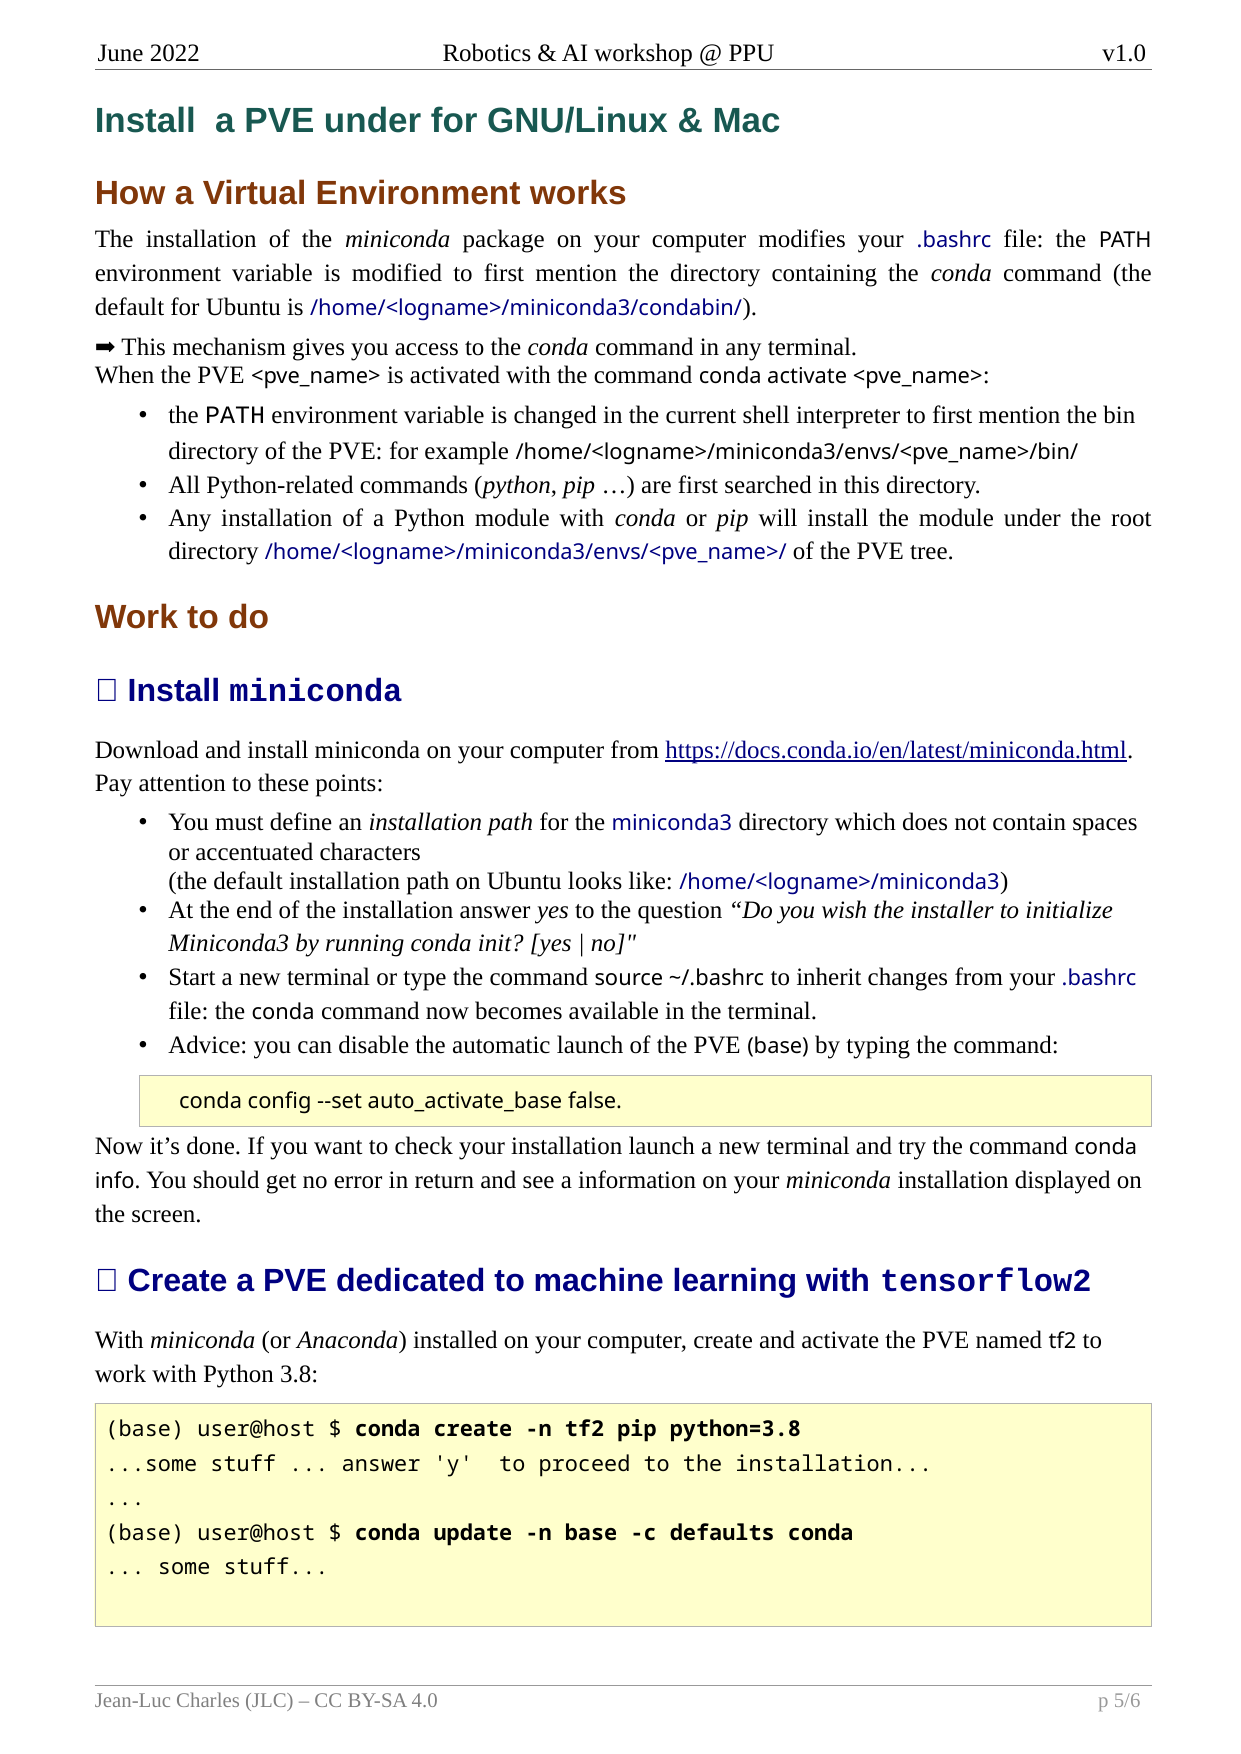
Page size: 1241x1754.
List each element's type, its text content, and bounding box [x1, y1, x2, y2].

list the PATH environment variable is changed in the current shell interpreter to first mention the bin directory of the PVE: for example /home/<logname>/miniconda3/envs/<pve_name>/bin/ [139, 401, 1152, 466]
text ... [96, 1472, 1151, 1506]
list Any installation of a Python module with conda or pip will install the module under the root directory /home/<logname>/miniconda3/envs/<pve_name>/ of the PVE tree. [139, 503, 1152, 566]
text Download and install miniconda on your computer from https://docs.conda.io/en/latest/miniconda.html. Pay attention to these points: [94, 735, 1152, 797]
text ... some stuff... [96, 1541, 1151, 1575]
text Now it’s done. If you want to check your installation launch a new terminal and try the command conda info. You should get no error in return and see a information on your miniconda installation displayed on the screen. [94, 1131, 1152, 1228]
text (base) user@host $ conda update -n base -c defaults conda [96, 1506, 1151, 1541]
text (base) user@host $ conda create -n tf2 pip python=3.8 [96, 1404, 1151, 1437]
list Start a new terminal or type the command source ~/.bashrc to inherit changes from your .bashrc file: the conda command now becomes available in the terminal. [139, 962, 1152, 1026]
subtitle 🔨 Install miniconda [94, 672, 1152, 712]
text When the PVE <pve_name> is activated with the command conda activate <pve_name>: [94, 360, 1152, 390]
list You must define an installation path for the miniconda3 directory which does not contain spaces or accentuated characters (the default installation path on Ubuntu looks like: /home/<logname>/miniconda3) [139, 807, 1152, 896]
list At the end of the installation answer yes to the question “Do you wish the installer to initialize Miniconda3 by running conda init? [yes | no]" [139, 896, 1152, 957]
text With miniconda (or Anaconda) installed on your computer, create and activate the PVE named tf2 to work with Python 3.8: [94, 1325, 1152, 1388]
list conda config --set auto_activate_base false. [140, 1076, 1151, 1126]
subtitle Work to do [94, 597, 1152, 636]
subtitle Install a PVE under for GNU/Linux & Mac [94, 100, 1152, 140]
subtitle 🔨 Create a PVE dedicated to machine learning with tensorflow2 [94, 1261, 1152, 1301]
list Advice: you can disable the automatic launch of the PVE (base) by typing the command: [139, 1030, 1152, 1060]
text ...some stuff ... answer 'y' to proceed to the installation... [96, 1437, 1151, 1472]
subtitle How a Virtual Environment works [94, 173, 1152, 212]
list All Python-related commands (python, pip …) are first searched in this directory. [139, 470, 1152, 499]
text The installation of the miniconda package on your computer modifies your .bashrc file: the PATH environment variable is modified to first mention the directory containing the conda command (the default for Ubuntu is /home/<logname>/miniconda3/condabin/). [94, 224, 1152, 321]
text ➡️ This mechanism gives you access to the conda command in any terminal. [94, 332, 1152, 360]
